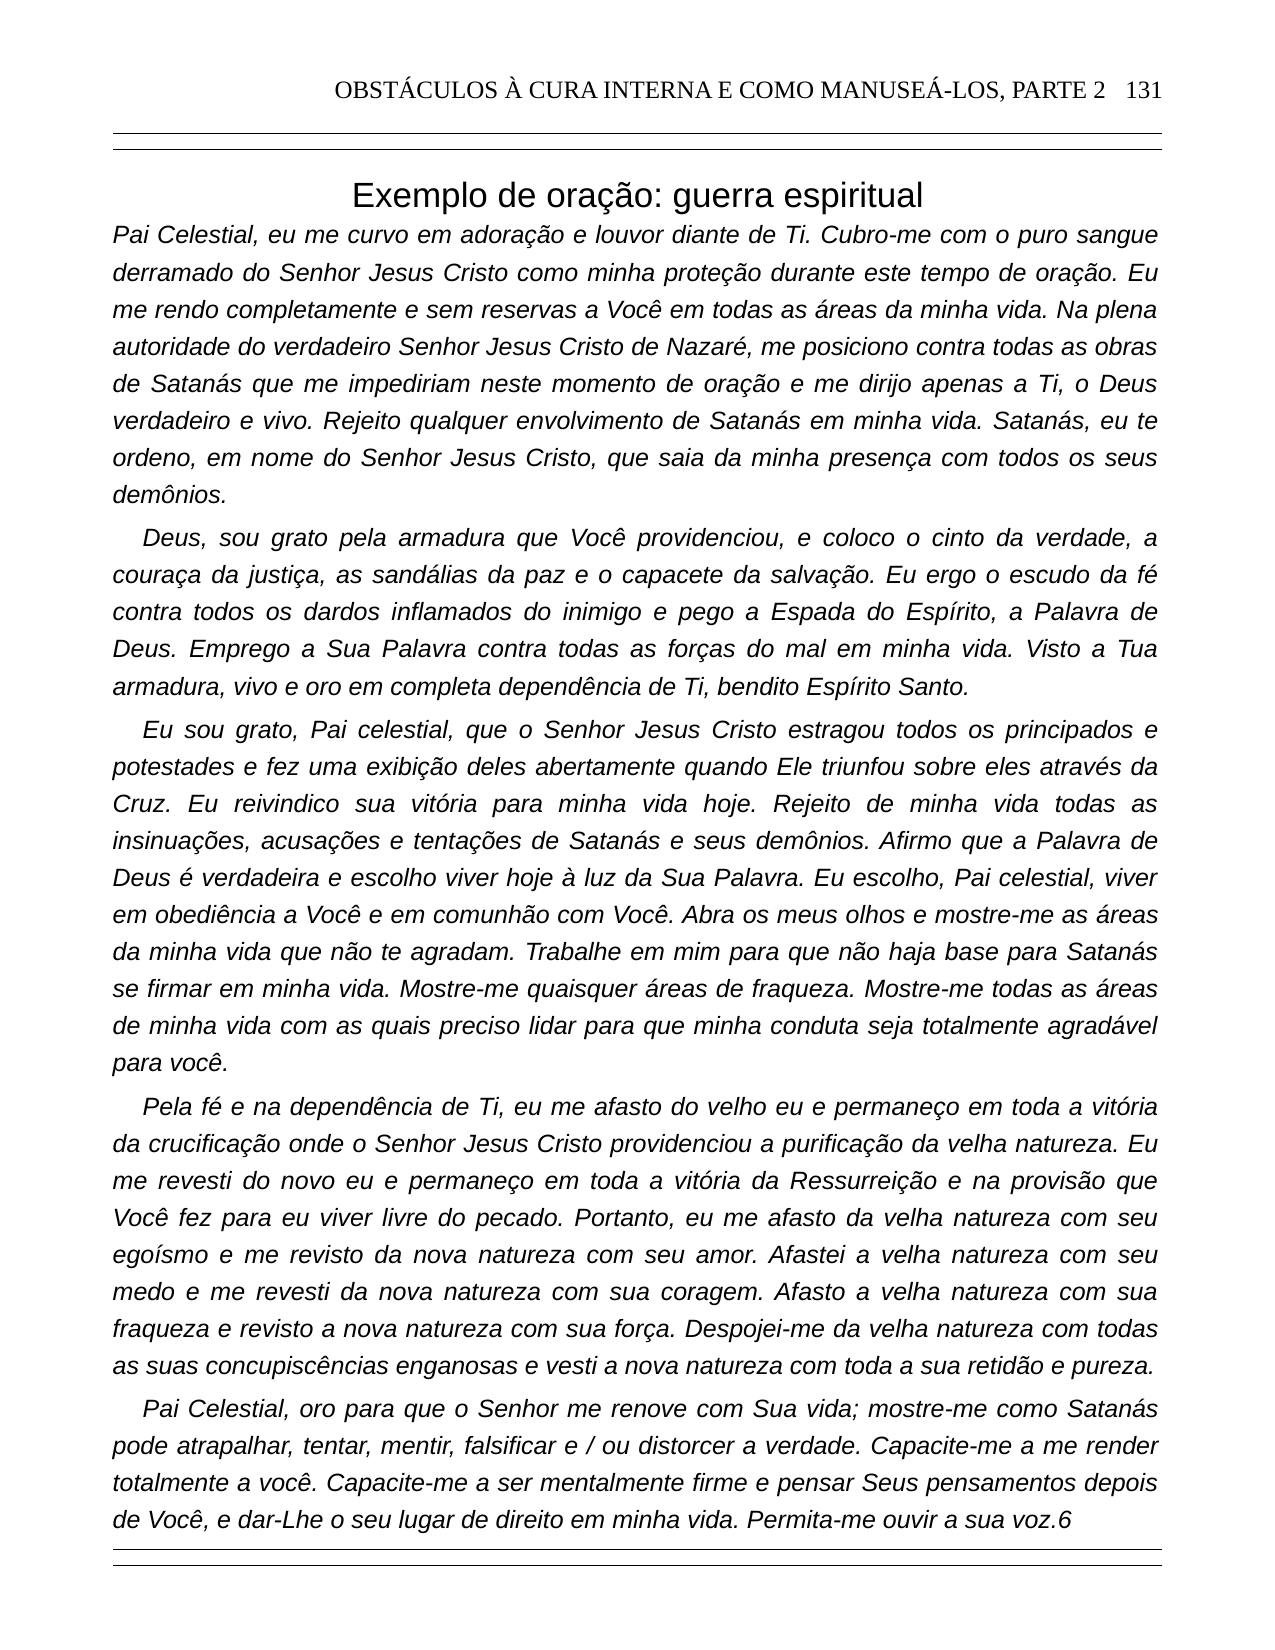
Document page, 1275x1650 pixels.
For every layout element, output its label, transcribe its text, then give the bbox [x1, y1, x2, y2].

text Eu sou grato, Pai celestial, que o Senhor Jesus Cristo estragou todos os principados e potestades e fez uma exibição deles abertamente quando Ele triunfou sobre eles através da Cruz. Eu reivindico sua vitória para minha vida hoje. Rejeito de minha vida todas as insinuações, acusações e tentações de Satanás e seus demônios. Afirmo que a Palavra de Deus é verdadeira e escolho viver hoje à luz da Sua Palavra. Eu escolho, Pai celestial, viver em obediência a Você e em comunhão com Você. Abra os meus olhos e mostre-me as áreas da minha vida que não te agradam. Trabalhe em mim para que não haja base para Satanás se firmar em minha vida. Mostre-me quaisquer áreas de fraqueza. Mostre-me todas as áreas de minha vida com as quais preciso lidar para que minha conduta seja totalmente agradável para você. [112, 715, 1162, 1077]
text Pai Celestial, eu me curvo em adoração e louvor diante de Ti. Cubro-me com o puro sangue derramado do Senhor Jesus Cristo como minha proteção durante este tempo de oração. Eu me rendo completamente e sem reservas a Você em todas as áreas da minha vida. Na plena autoridade do verdadeiro Senhor Jesus Cristo de Nazaré, me posiciono contra todas as obras de Satanás que me impediriam neste momento de oração e me dirijo apenas a Ti, o Deus verdadeiro e vivo. Rejeito qualquer envolvimento de Satanás em minha vida. Satanás, eu te ordeno, em nome do Senhor Jesus Cristo, que saia da minha presença com todos os seus demônios. [112, 221, 1162, 509]
text Pai Celestial, oro para que o Senhor me renove com Sua vida; mostre-me como Satanás pode atrapalhar, tentar, mentir, falsificar e / ou distorcer a verdade. Capacite-me a me render totalmente a você. Capacite-me a ser mentalmente firme e pensar Seus pensamentos depois de Você, e dar-Lhe o seu lugar de direito em minha vida. Permita-me ouvir a sua voz.6 [112, 1394, 1162, 1534]
text Deus, sou grato pela armadura que Você providenciou, e coloco o cinto da verdade, a couraça da justiça, as sandálias da paz e o capacete da salvação. Eu ergo o escudo da fé contra todos os dardos inflamados do inimigo e pego a Espada do Espírito, a Palavra de Deus. Emprego a Sua Palavra contra todas as forças do mal em minha vida. Visto a Tua armadura, vivo e oro em completa dependência de Ti, bendito Espírito Santo. [112, 523, 1162, 700]
text Pela fé e na dependência de Ti, eu me afasto do velho eu e permaneço em toda a vitória da crucificação onde o Senhor Jesus Cristo providenciou a purificação da velha natureza. Eu me revesti do novo eu e permaneço em toda a vitória da Ressurreição e na provisão que Você fez para eu viver livre do pecado. Portanto, eu me afasto da velha natureza com seu egoísmo e me revisto da nova natureza com seu amor. Afastei a velha natureza com seu medo e me revesti da nova natureza com sua coragem. Afasto a velha natureza com sua fraqueza e revisto a nova natureza com sua força. Despojei-me da velha natureza com todas as suas concupiscências enganosas e vesti a nova natureza com toda a sua retidão e pureza. [112, 1092, 1162, 1380]
subtitle Exemplo de oração: guerra espiritual [112, 174, 1162, 214]
